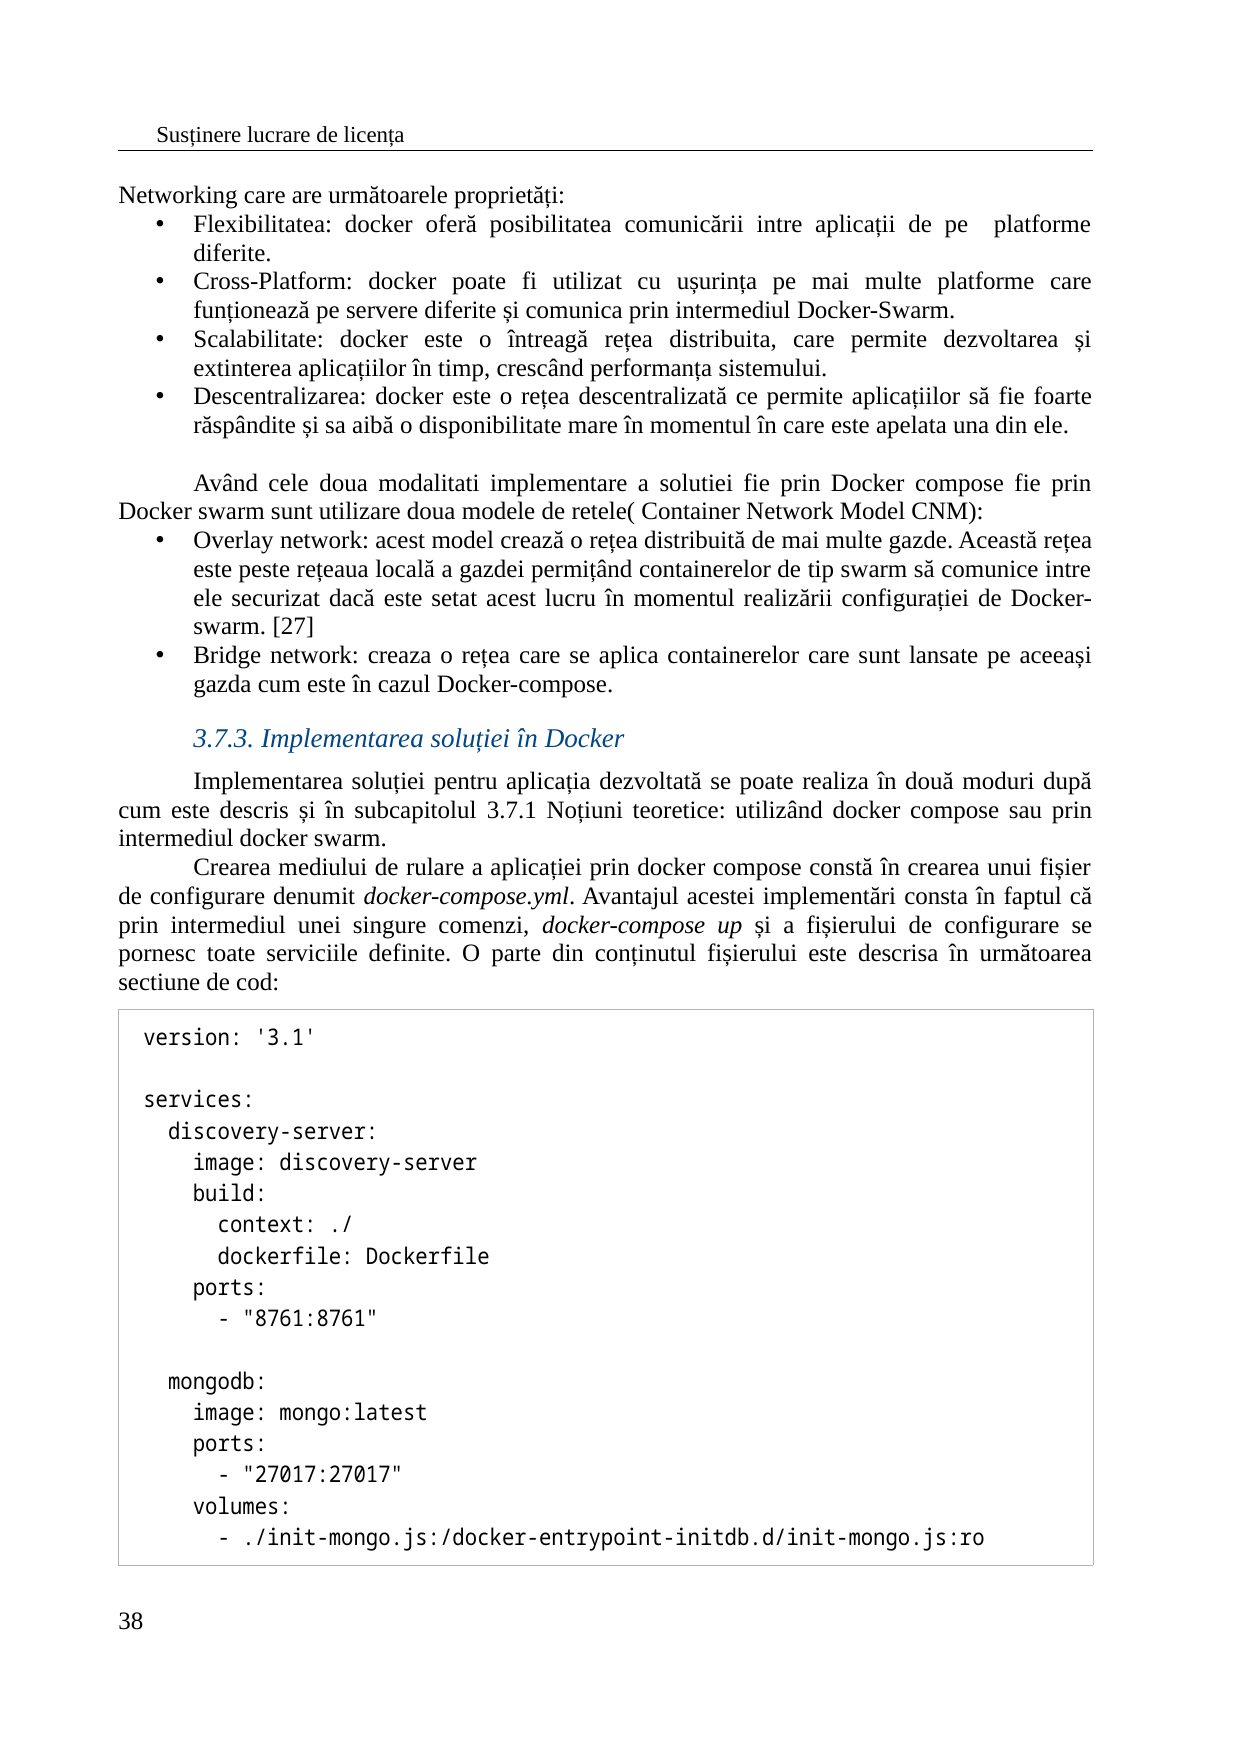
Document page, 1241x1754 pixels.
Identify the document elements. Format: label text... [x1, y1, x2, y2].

text Având cele doua modalitati implementare a solutiei fie prin Docker compose fie prin Docker swarm sunt utilizare doua modele de retele( Container Network Model CNM): [118, 468, 1093, 525]
list Flexibilitatea: docker oferă posibilitatea comunicării intre aplicații de pe platforme diferite. [156, 209, 1093, 266]
text services: [119, 1071, 1093, 1102]
text ports: [119, 1258, 1093, 1290]
text mongodb: [119, 1352, 1093, 1383]
list Descentralizarea: docker este o rețea descentralizată ce permite aplicațiilor să fie foarte răspândite și sa aibă o disponibilitate mare în momentul în care este apelata una din ele. [156, 381, 1093, 439]
list Bridge network: creaza o rețea care se aplica containerelor care sunt lansate pe aceeași gazda cum este în cazul Docker-compose. [156, 640, 1093, 698]
text build: [119, 1165, 1093, 1196]
text Networking care are următoarele proprietăți: [118, 180, 1093, 209]
list Overlay network: acest model crează o rețea distribuită de mai multe gazde. Această rețea este peste rețeaua locală a gazdei permițând containerelor de tip swarm să comunice intre ele securizat dacă este setat acest lucru în momentul realizării configurației de Docker-swarm. [27] [156, 525, 1093, 640]
text context: ./ [119, 1196, 1093, 1227]
text Crearea mediului de rulare a aplicației prin docker compose constă în crearea unui fișier de configurare denumit docker-compose.yml. Avantajul acestei implementări consta în faptul că prin intermediul unei singure comenzi, docker-compose up și a fișierului de configurare se pornesc toate serviciile definite. O parte din conținutul fișierului este descrisa în următoarea sectiune de cod: [118, 852, 1093, 996]
list Cross-Platform: docker poate fi utilizat cu ușurința pe mai multe platforme care funționează pe servere diferite și comunica prin intermediul Docker-Swarm. [156, 266, 1093, 324]
text ports: [119, 1415, 1093, 1446]
text - ./init-mongo.js:/docker-entrypoint-initdb.d/init-mongo.js:ro [119, 1508, 1093, 1565]
text Implementarea soluției pentru aplicația dezvoltată se poate realiza în două moduri după cum este descris și în subcapitolul 3.7.1 Noțiuni teoretice: utilizând docker compose sau prin intermediul docker swarm. [118, 766, 1093, 852]
list Scalabilitate: docker este o întreagă rețea distribuita, care permite dezvoltarea și extinterea aplicațiilor în timp, crescând performanța sistemului. [156, 324, 1093, 381]
subtitle Implementarea soluției în Docker [193, 722, 1093, 754]
text volumes: [119, 1477, 1093, 1508]
text image: mongo:latest [119, 1383, 1093, 1415]
text - "27017:27017" [119, 1446, 1093, 1477]
text - "8761:8761" [119, 1290, 1093, 1333]
text version: '3.1' [119, 1010, 1093, 1052]
text image: discovery-server [119, 1133, 1093, 1165]
text dockerfile: Dockerfile [119, 1227, 1093, 1258]
text discovery-server: [119, 1102, 1093, 1133]
